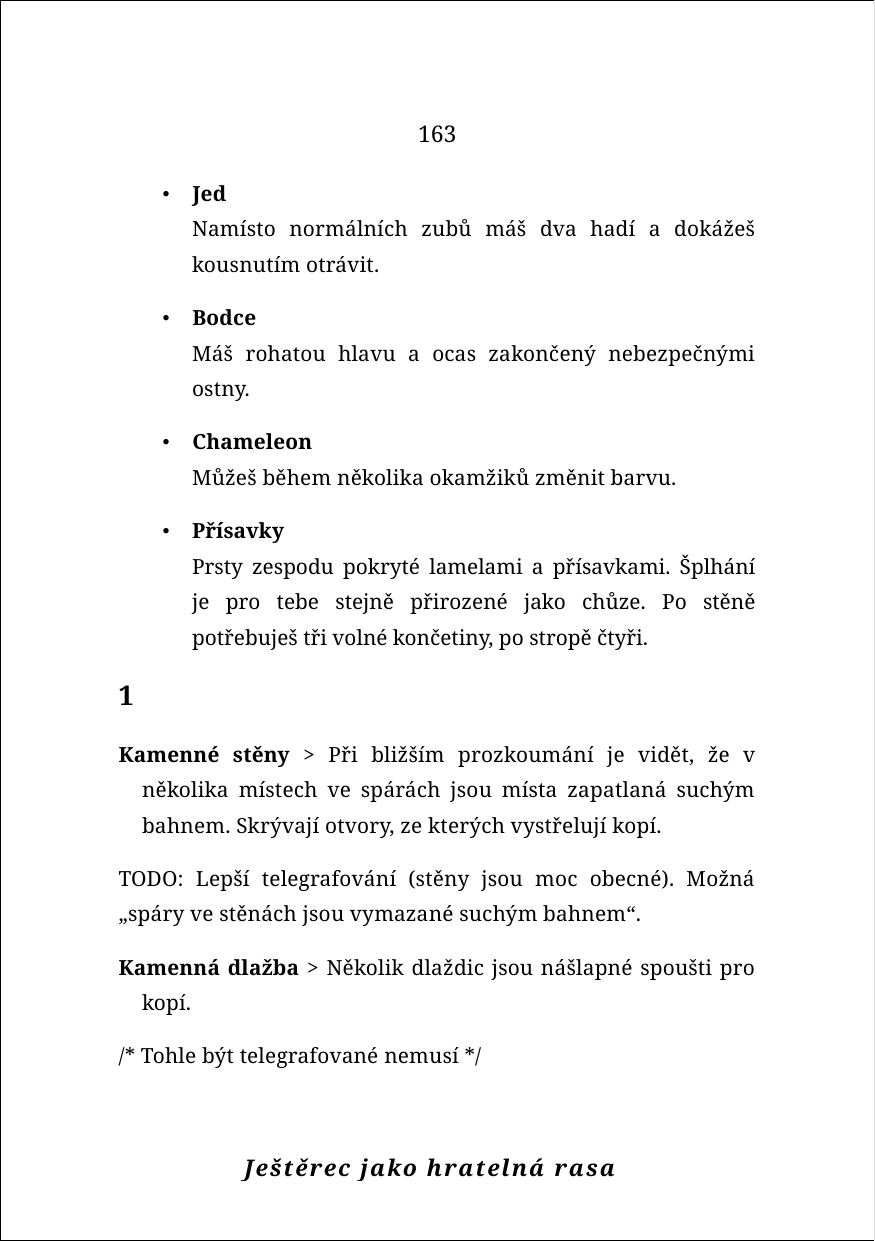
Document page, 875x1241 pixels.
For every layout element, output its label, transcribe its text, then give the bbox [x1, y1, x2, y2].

text Kamenná dlažba > Několik dlaždic jsou nášlapné spoušti pro kopí. [118, 953, 756, 1017]
text 1 [118, 676, 756, 713]
list Bodce Máš rohatou hlavu a ocas zakončený nebezpečnými ostny. [162, 303, 756, 403]
list Přísavky Prsty zespodu pokryté lamelami a přísavkami. Šplhání je pro tebe stejně přirozené jako chůze. Po stěně potřebuješ tři volné končetiny, po stropě čtyři. [162, 516, 756, 651]
text Kamenné stěny > Při bližším prozkoumání je vidět, že v několika místech ve spárách jsou místa zapatlaná suchým bahnem. Skrývají otvory, ze kterých vystřelují kopí. [118, 740, 756, 839]
text /* Tohle být telegrafované nemusí */ [118, 1042, 756, 1070]
text TODO: Lepší telegrafování (stěny jsou moc obecné). Možná „spáry ve stěnách jsou vymazané suchým bahnem“. [118, 864, 756, 928]
list Chameleon Můžeš během několika okamžiků změnit barvu. [162, 427, 756, 491]
list Jed Namísto normálních zubů máš dva hadí a dokážeš kousnutím otrávit. [162, 179, 756, 278]
